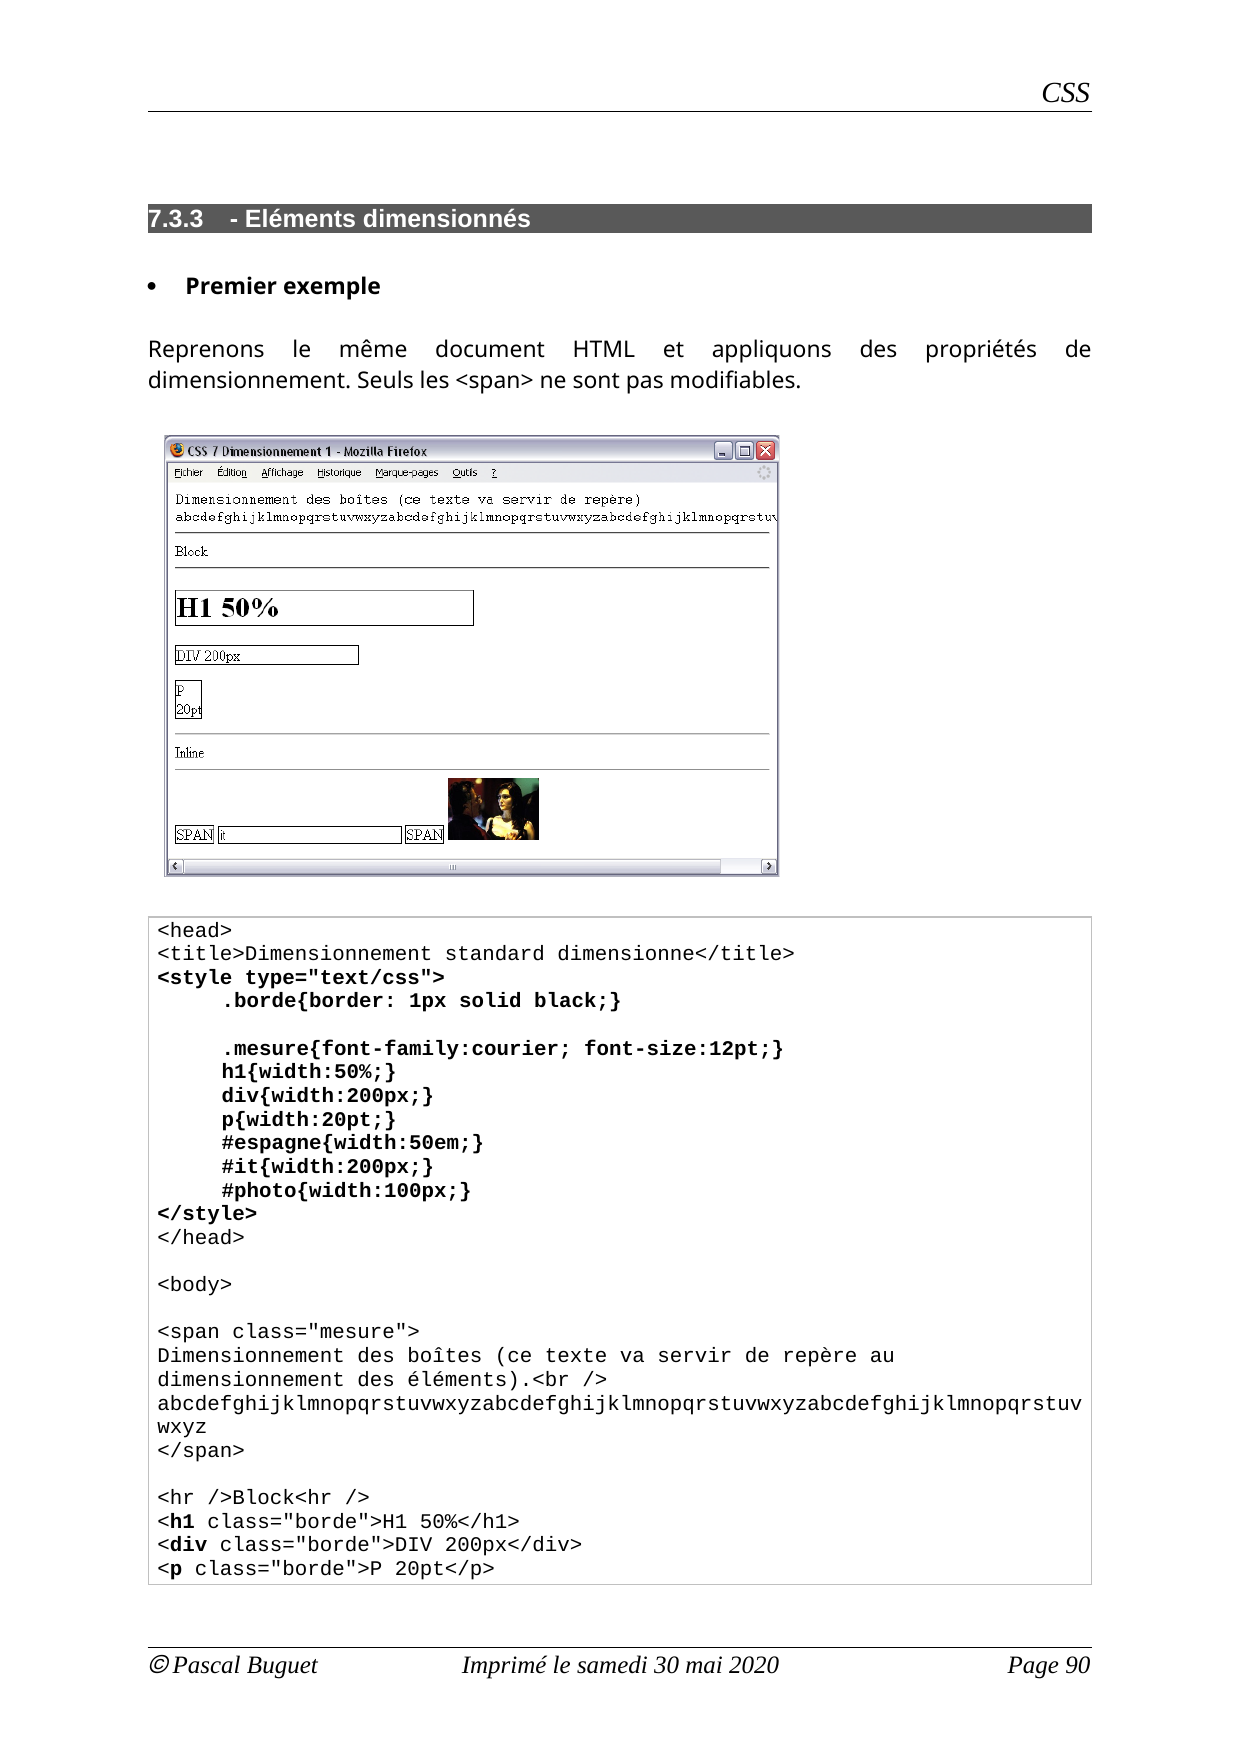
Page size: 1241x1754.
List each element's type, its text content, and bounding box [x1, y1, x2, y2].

text Dimensionnement des boîtes (ce texte va servir de repère au dimensionnement des éléments).<br /> [149, 1342, 1091, 1389]
text #it{width:200px;} [149, 1153, 1091, 1177]
text <body> [149, 1271, 1091, 1295]
text <h1 class="borde">H1 50%</h1> [149, 1508, 1091, 1531]
list Premier exemple [148, 270, 1092, 301]
text h1{width:50%;} [149, 1058, 1091, 1082]
text <head> [149, 918, 1091, 940]
text p{width:20pt;} [149, 1106, 1091, 1129]
text <style type="text/css"> [149, 964, 1091, 987]
text #espagne{width:50em;} [149, 1129, 1091, 1153]
text .mesure{font-family:courier; font-size:12pt;} [149, 1035, 1091, 1058]
text <title>Dimensionnement standard dimensionne</title> [149, 940, 1091, 964]
text <span class="mesure"> [149, 1318, 1091, 1342]
text abcdefghijklmnopqrstuvwxyzabcdefghijklmnopqrstuvwxyzabcdefghijklmnopqrstuvwxyz [149, 1389, 1091, 1437]
text .borde{border: 1px solid black;} [149, 987, 1091, 1011]
text </span> [149, 1437, 1091, 1460]
text <p class="borde">P 20pt</p> [149, 1555, 1091, 1584]
picture [164, 435, 780, 877]
text </head> [149, 1224, 1091, 1247]
text </style> [149, 1200, 1091, 1224]
text #photo{width:100px;} [149, 1177, 1091, 1200]
text <hr />Block<hr /> [149, 1484, 1091, 1508]
subtitle - Eléments dimensionnés [148, 204, 1092, 233]
text Reprenons le même document HTML et appliquons des propriétés de dimensionnement. Seuls les <span> ne sont pas modifiables. [148, 333, 1092, 395]
text div{width:200px;} [149, 1082, 1091, 1106]
text <div class="borde">DIV 200px</div> [149, 1531, 1091, 1555]
